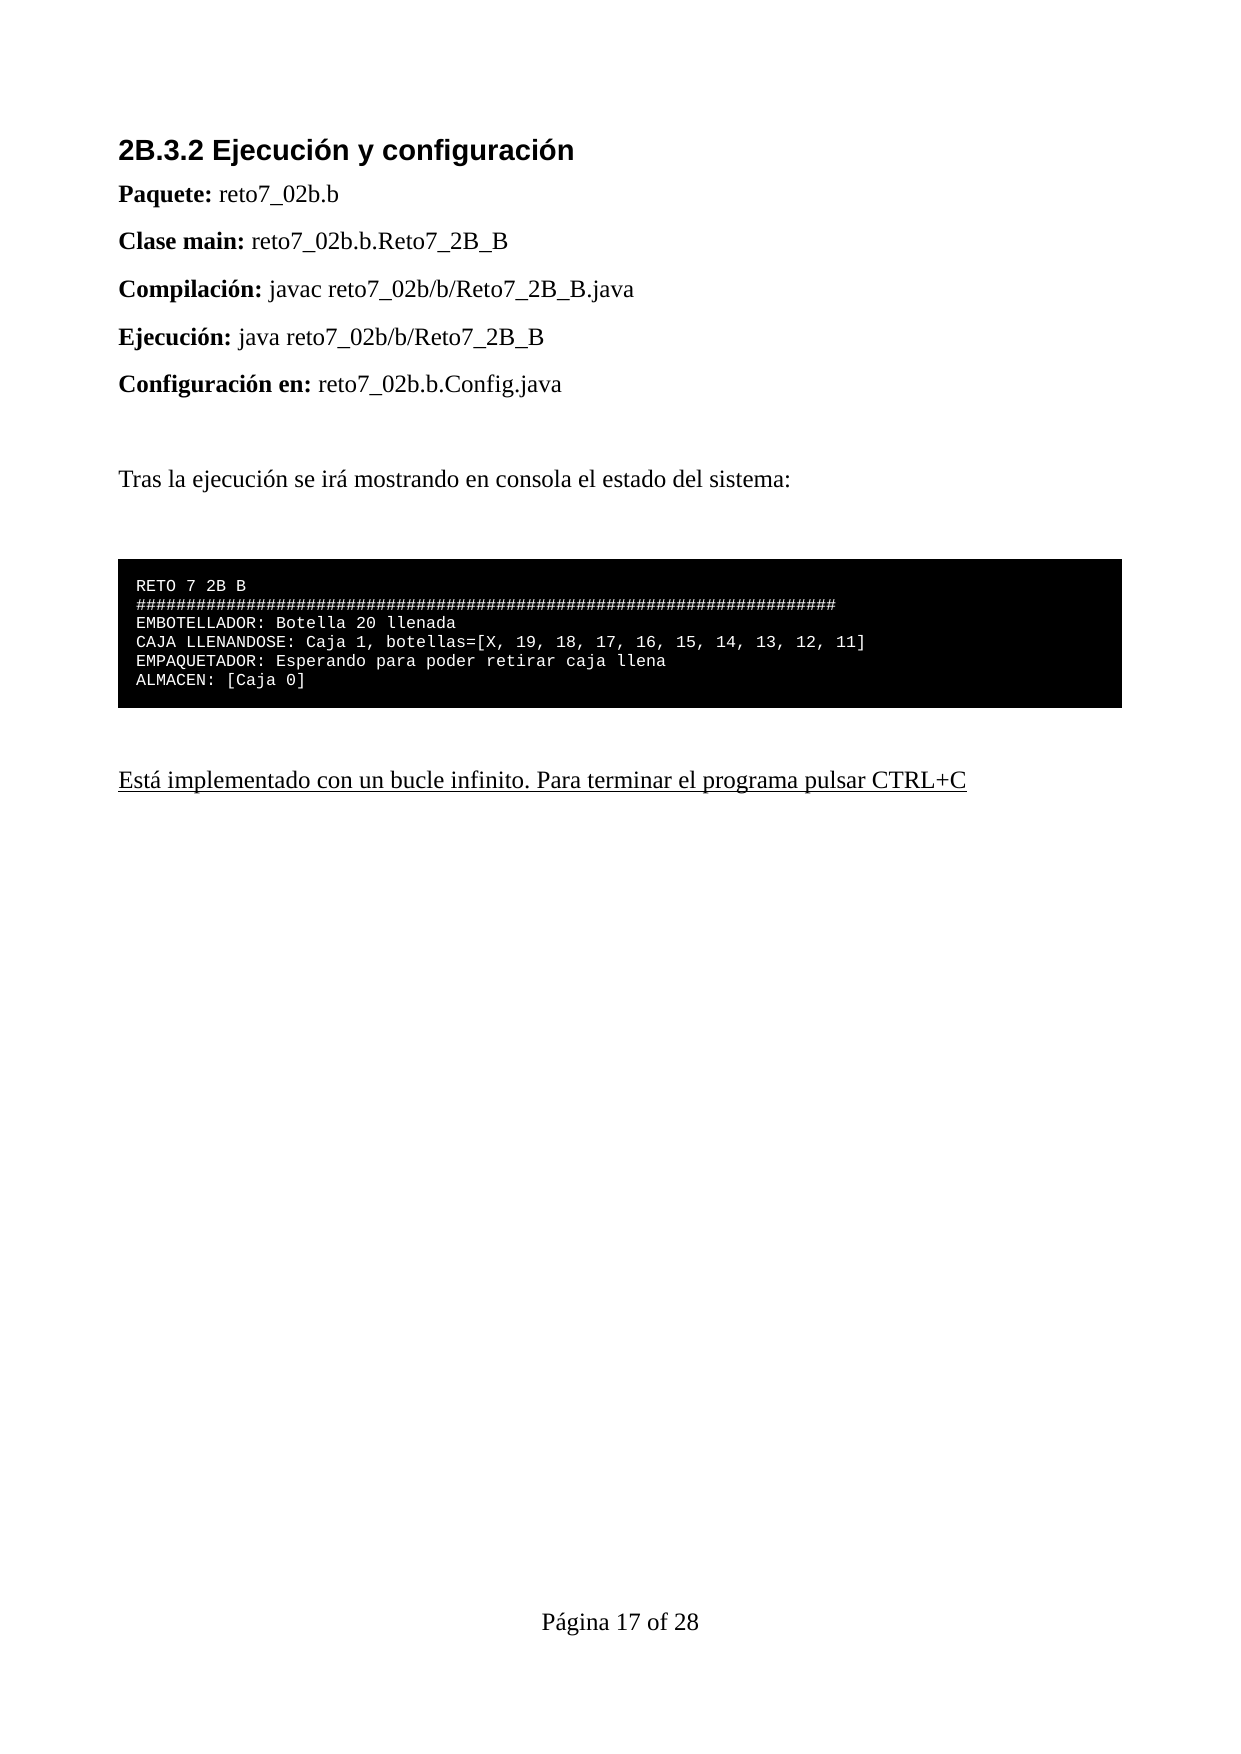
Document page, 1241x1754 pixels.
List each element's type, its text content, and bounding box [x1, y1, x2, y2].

text Está implementado con un bucle infinito. Para terminar el programa pulsar CTRL+C [118, 766, 1122, 794]
text EMPAQUETADOR: Esperando para poder retirar caja llena [118, 653, 1122, 672]
text ###################################################################### [118, 596, 1122, 615]
text ALMACEN: [Caja 0] [118, 672, 1122, 708]
subtitle 2B.3.2 Ejecución y configuración [118, 133, 1122, 166]
text CAJA LLENANDOSE: Caja 1, botellas=[X, 19, 18, 17, 16, 15, 14, 13, 12, 11] [118, 634, 1122, 653]
text Tras la ejecución se irá mostrando en consola el estado del sistema: [118, 464, 1122, 493]
text Ejecución: java reto7_02b/b/Reto7_2B_B [118, 322, 1122, 350]
text Clase main: reto7_02b.b.Reto7_2B_B [118, 226, 1122, 255]
text EMBOTELLADOR: Botella 20 llenada [118, 615, 1122, 634]
text Paquete: reto7_02b.b [118, 179, 1122, 207]
text RETO 7 2B B [118, 559, 1122, 596]
text Compilación: javac reto7_02b/b/Reto7_2B_B.java [118, 274, 1122, 303]
text Configuración en: reto7_02b.b.Config.java [118, 369, 1122, 398]
